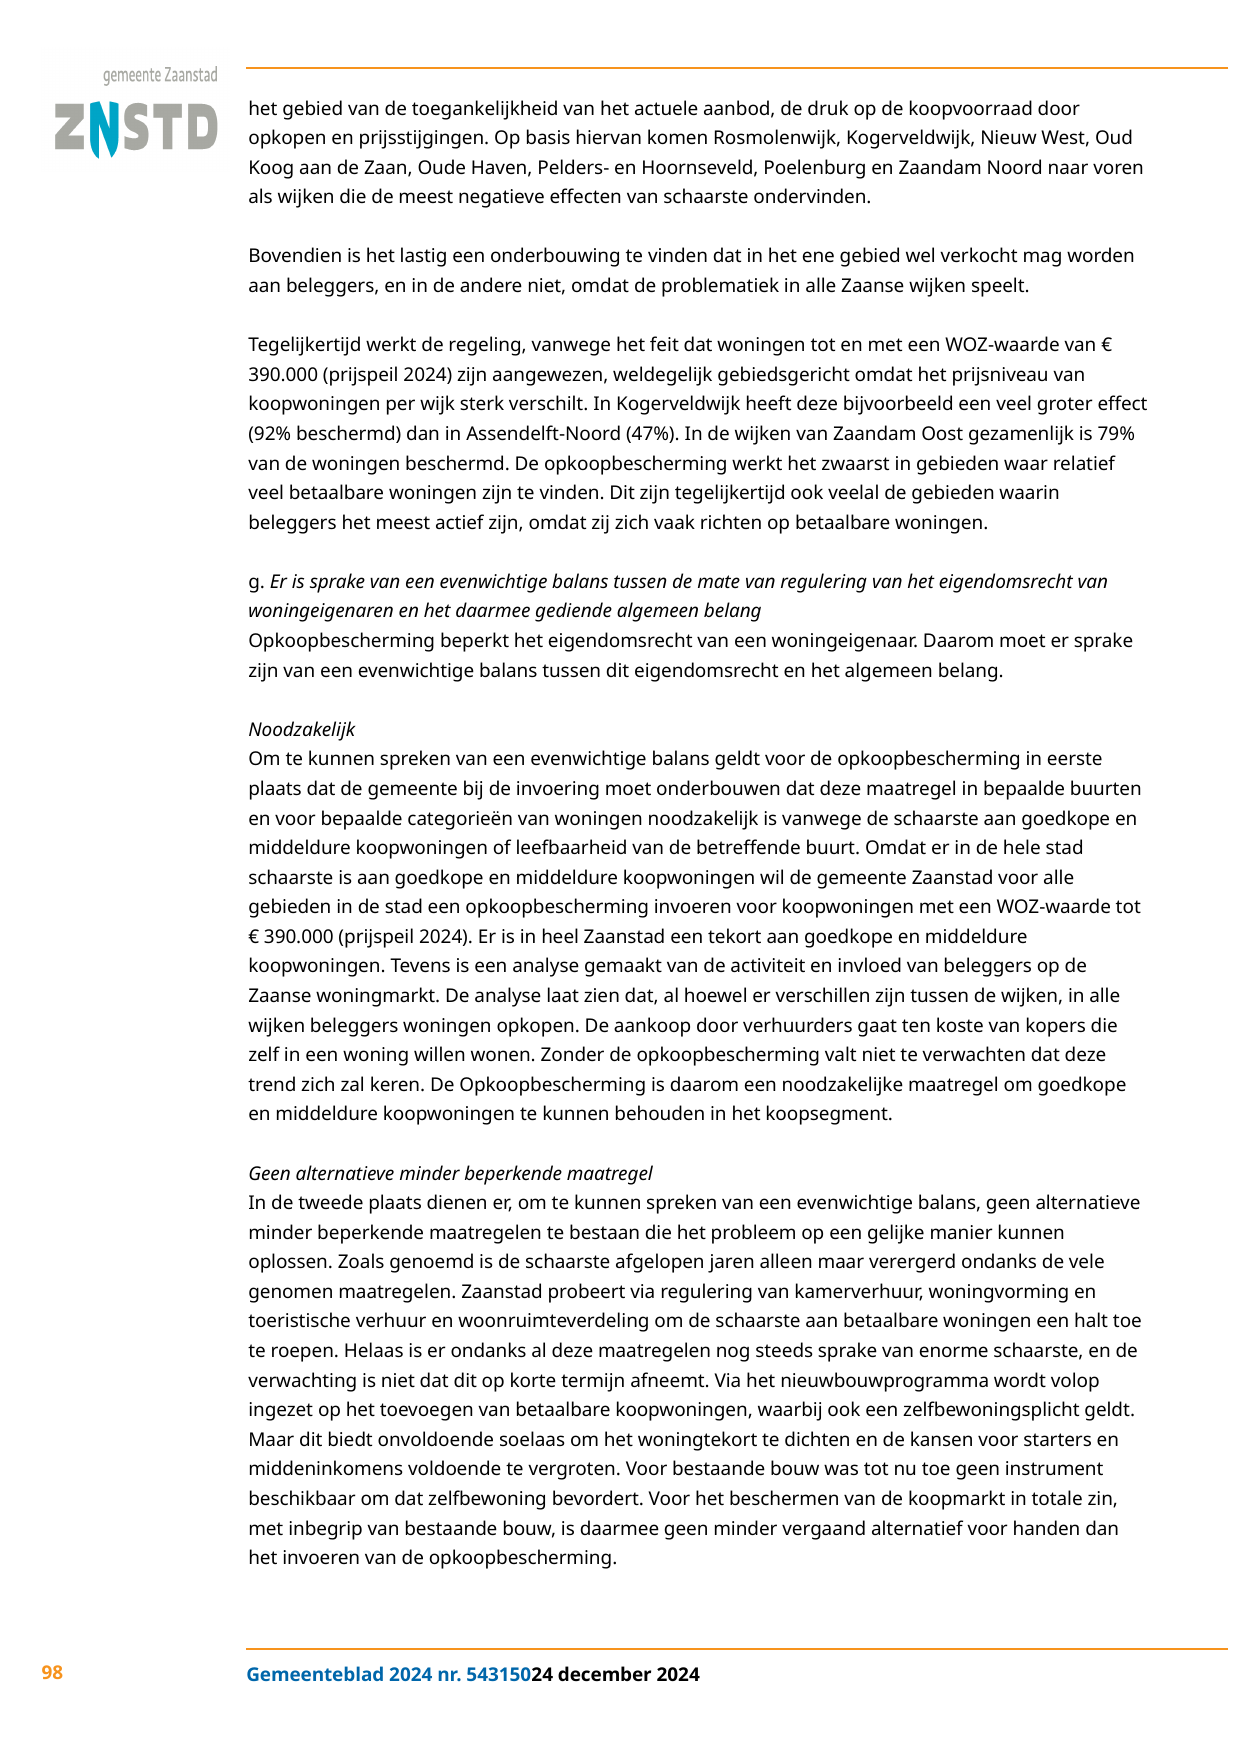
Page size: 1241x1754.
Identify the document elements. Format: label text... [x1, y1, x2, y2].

text g. Er is sprake van een evenwichtige balans tussen de mate van regulering van het eigendomsrecht van woningeigenaren en het daarmee gediende algemeen belang [248, 568, 1152, 623]
text Opkoopbescherming beperkt het eigendomsrecht van een woningeigenaar. Daarom moet er sprake zijn van een evenwichtige balans tussen dit eigendomsrecht en het algemeen belang. [248, 627, 1152, 683]
text Geen alternatieve minder beperkende maatregel [248, 1160, 1152, 1186]
picture [41, 47, 231, 172]
text Tegelijkertijd werkt de regeling, vanwege het feit dat woningen tot en met een WOZ-waarde van € 390.000 (prijspeil 2024) zijn aangewezen, weldegelijk gebiedsgericht omdat het prijsniveau van koopwoningen per wijk sterk verschilt. In Kogerveldwijk heeft deze bijvoorbeeld een veel groter effect (92% beschermd) dan in Assendelft-Noord (47%). In de wijken van Zaandam Oost gezamenlijk is 79% van de woningen beschermd. De opkoopbescherming werkt het zwaarst in gebieden waar relatief veel betaalbare woningen zijn te vinden. Dit zijn tegelijkertijd ook veelal de gebieden waarin beleggers het meest actief zijn, omdat zij zich vaak richten op betaalbare woningen. [248, 331, 1152, 535]
text Noodzakelijk [248, 716, 1152, 742]
text het gebied van de toegankelijkheid van het actuele aanbod, de druk op de koopvoorraad door opkopen en prijsstijgingen. Op basis hiervan komen Rosmolenwijk, Kogerveldwijk, Nieuw West, Oud Koog aan de Zaan, Oude Haven, Pelders- en Hoornseveld, Poelenburg en Zaandam Noord naar voren als wijken die de meest negatieve effecten van schaarste ondervinden. [248, 95, 1152, 209]
text In de tweede plaats dienen er, om te kunnen spreken van een evenwichtige balans, geen alternatieve minder beperkende maatregelen te bestaan die het probleem op een gelijke manier kunnen oplossen. Zoals genoemd is de schaarste afgelopen jaren alleen maar verergerd ondanks de vele genomen maatregelen. Zaanstad probeert via regulering van kamerverhuur, woningvorming en toeristische verhuur en woonruimteverdeling om de schaarste aan betaalbare woningen een halt toe te roepen. Helaas is er ondanks al deze maatregelen nog steeds sprake van enorme schaarste, en de verwachting is niet dat dit op korte termijn afneemt. Via het nieuwbouwprogramma wordt volop ingezet op het toevoegen van betaalbare koopwoningen, waarbij ook een zelfbewoningsplicht geldt. Maar dit biedt onvoldoende soelaas om het woningtekort te dichten en de kansen voor starters en middeninkomens voldoende te vergroten. Voor bestaande bouw was tot nu toe geen instrument beschikbaar om dat zelfbewoning bevordert. Voor het beschermen van de koopmarkt in totale zin, met inbegrip van bestaande bouw, is daarmee geen minder vergaand alternatief voor handen dan het invoeren van de opkoopbescherming. [248, 1189, 1152, 1570]
text Om te kunnen spreken van een evenwichtige balans geldt voor de opkoopbescherming in eerste plaats dat de gemeente bij de invoering moet onderbouwen dat deze maatregel in bepaalde buurten en voor bepaalde categorieën van woningen noodzakelijk is vanwege de schaarste aan goedkope en middeldure koopwoningen of leefbaarheid van de betreffende buurt. Omdat er in de hele stad schaarste is aan goedkope en middeldure koopwoningen wil de gemeente Zaanstad voor alle gebieden in de stad een opkoopbescherming invoeren voor koopwoningen met een WOZ-waarde tot € 390.000 (prijspeil 2024). Er is in heel Zaanstad een tekort aan goedkope en middeldure koopwoningen. Tevens is een analyse gemaakt van de activiteit en invloed van beleggers op de Zaanse woningmarkt. De analyse laat zien dat, al hoewel er verschillen zijn tussen de wijken, in alle wijken beleggers woningen opkopen. De aankoop door verhuurders gaat ten koste van kopers die zelf in een woning willen wonen. Zonder de opkoopbescherming valt niet te verwachten dat deze trend zich zal keren. De Opkoopbescherming is daarom een noodzakelijke maatregel om goedkope en middeldure koopwoningen te kunnen behouden in het koopsegment. [248, 746, 1152, 1126]
text Bovendien is het lastig een onderbouwing te vinden dat in het ene gebied wel verkocht mag worden aan beleggers, en in de andere niet, omdat de problematiek in alle Zaanse wijken speelt. [248, 243, 1152, 298]
